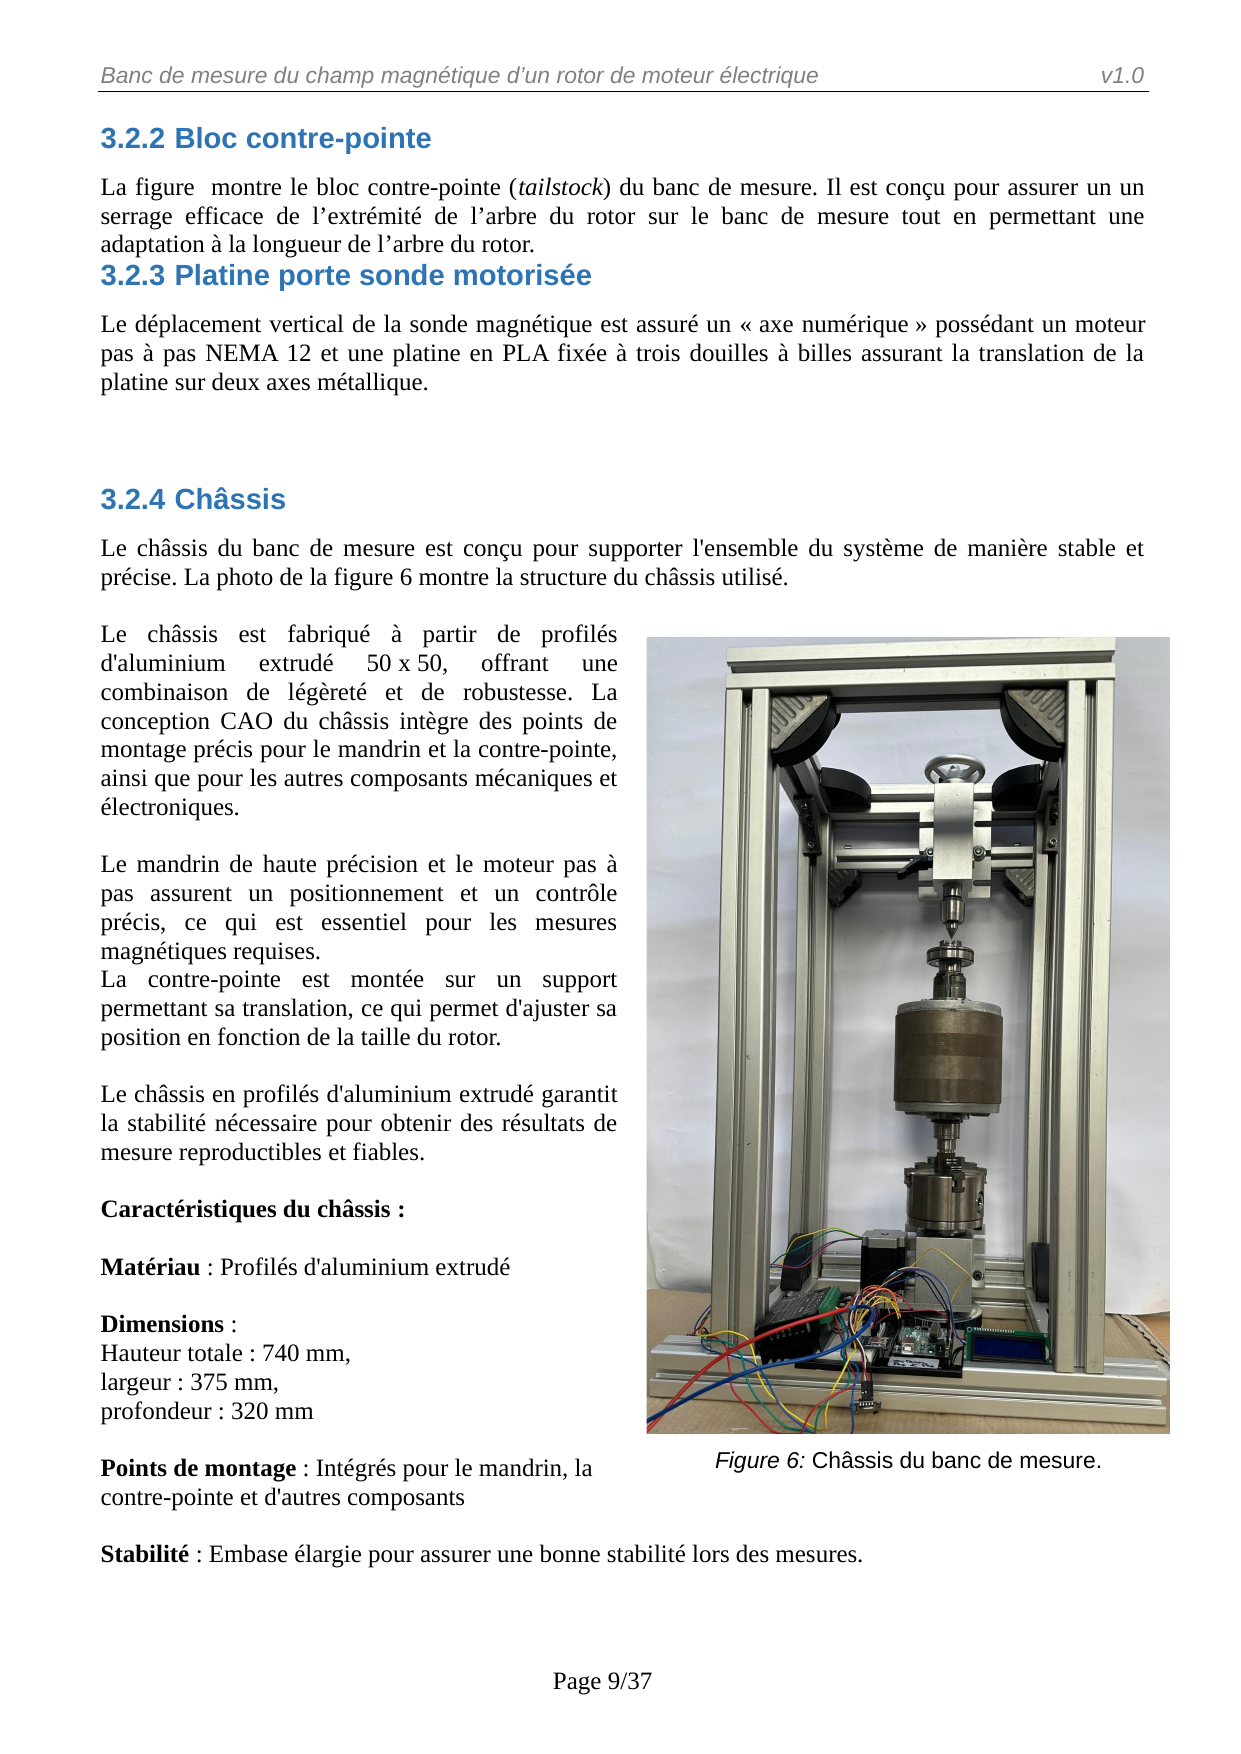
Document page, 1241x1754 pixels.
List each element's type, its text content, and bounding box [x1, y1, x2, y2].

text Dimensions : Hauteur totale : 740 mm, largeur : 375 mm, profondeur : 320 mm [100, 1309, 636, 1424]
text La contre-pointe est montée sur un support permettant sa translation, ce qui permet d'ajuster sa position en fonction de la taille du rotor. [100, 964, 636, 1051]
text La figure montre le bloc contre-pointe (tailstock) du banc de mesure. Il est conçu pour assurer un un serrage efficace de l’extrémité de l’arbre du rotor sur le banc de mesure tout en permettant une adaptation à la longueur de l’arbre du rotor. [100, 172, 1146, 258]
picture [646, 637, 1170, 1434]
subtitle Platine porte sonde motorisée [100, 258, 1146, 292]
subtitle Bloc contre-pointe [100, 121, 1146, 154]
text Matériau : Profilés d'aluminium extrudé [100, 1252, 636, 1281]
text Points de montage : Intégrés pour le mandrin, la contre-pointe et d'autres composants [100, 1453, 1146, 1511]
text Le déplacement vertical de la sonde magnétique est assuré un « axe numérique » possédant un moteur pas à pas NEMA 12 et une platine en PLA fixée à trois douilles à billes assurant la translation de la platine sur deux axes métallique. [100, 309, 1146, 396]
text Le châssis est fabriqué à partir de profilés d'aluminium extrudé 50 x 50, offrant une combinaison de légèreté et de robustesse. La conception CAO du châssis intègre des points de montage précis pour le mandrin et la contre-pointe, ainsi que pour les autres composants mécaniques et électroniques. [100, 619, 1181, 1447]
text Le châssis du banc de mesure est conçu pour supporter l'ensemble du système de manière stable et précise. La photo de la figure 6 montre la structure du châssis utilisé. [100, 533, 1146, 591]
text Le mandrin de haute précision et le moteur pas à pas assurent un positionnement et un contrôle précis, ce qui est essentiel pour les mesures magnétiques requises. [100, 849, 636, 964]
text Caractéristiques du châssis : [100, 1194, 636, 1223]
text Stabilité : Embase élargie pour assurer une bonne stabilité lors des mesures. [100, 1539, 1146, 1568]
text Le châssis en profilés d'aluminium extrudé garantit la stabilité nécessaire pour obtenir des résultats de mesure reproductibles et fiables. [100, 1079, 636, 1166]
subtitle Châssis [100, 482, 1146, 516]
text Figure 6: Châssis du banc de mesure. [636, 1447, 1181, 1473]
